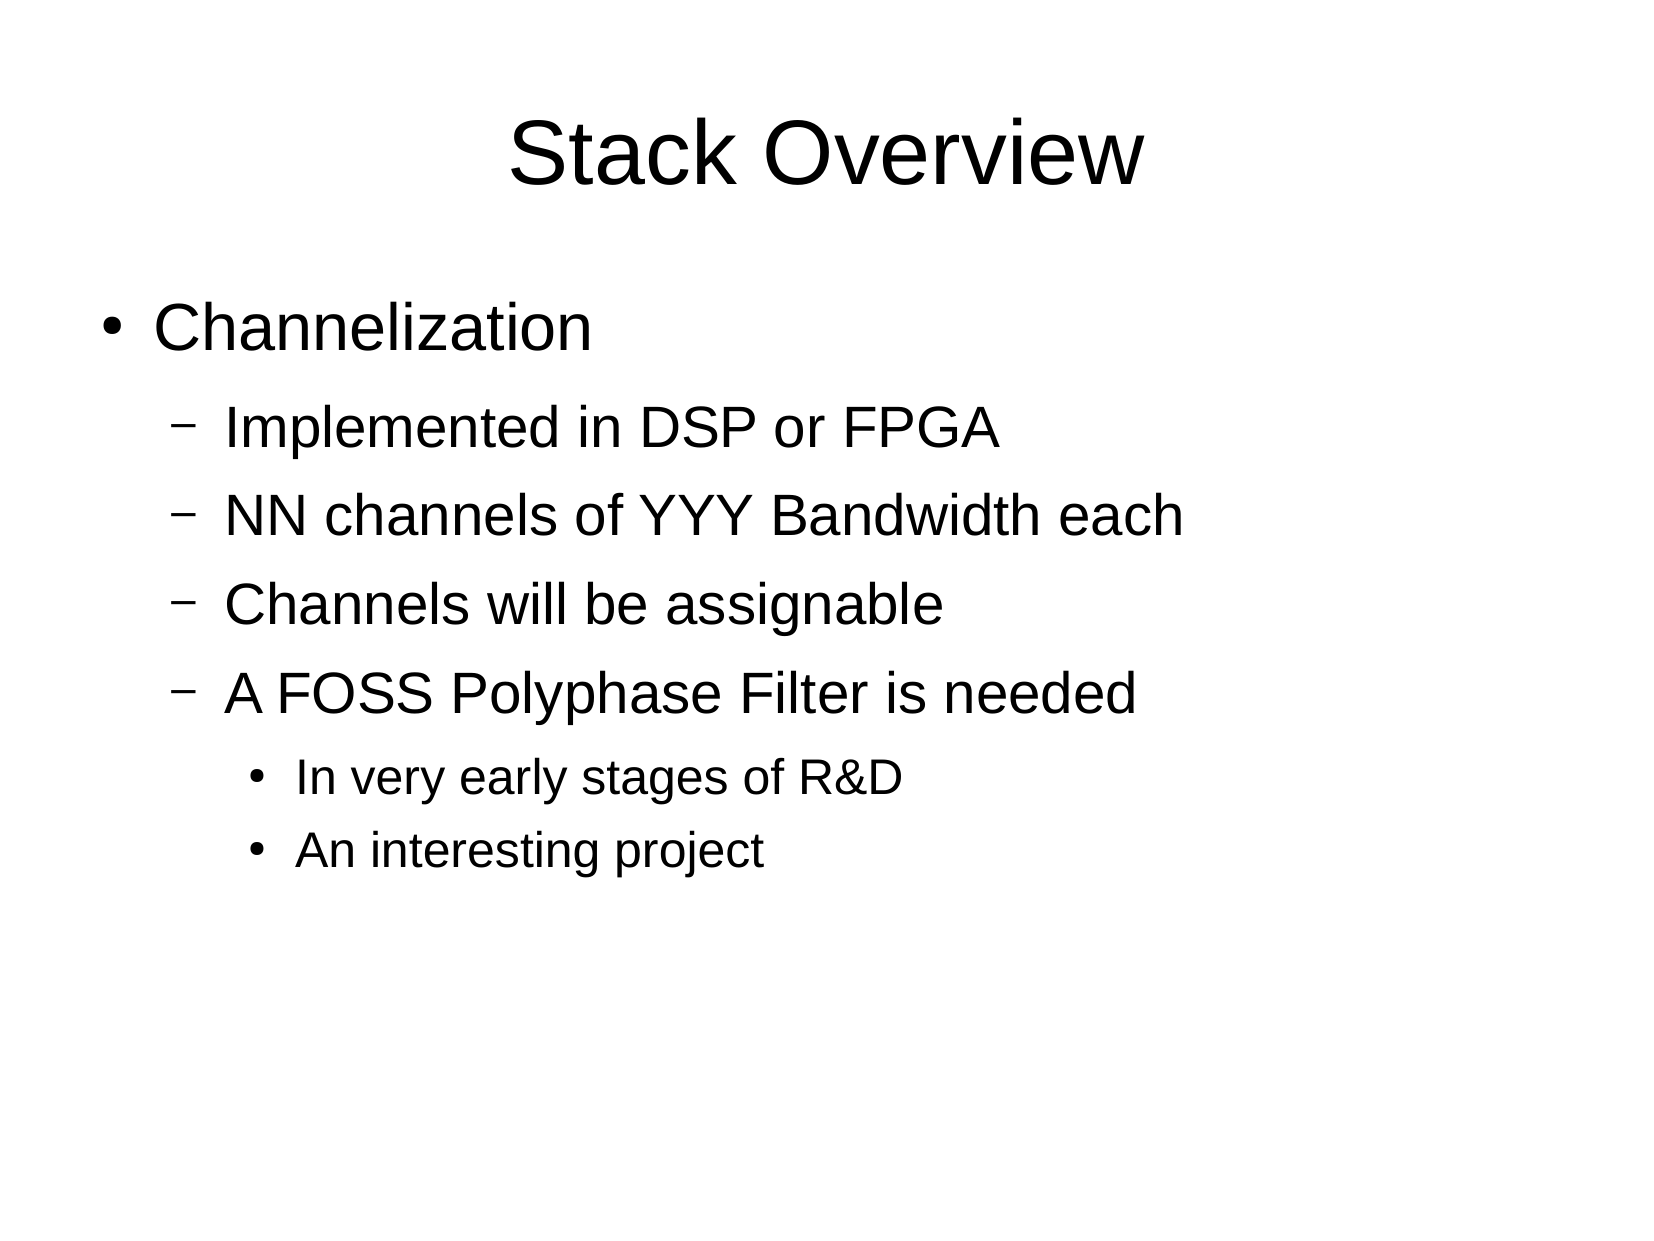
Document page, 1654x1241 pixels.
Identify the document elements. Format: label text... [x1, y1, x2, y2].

title Stack Overview [82, 49, 1571, 257]
list Channelization Implemented in DSP or FPGA NN channels of YYY Bandwidth each Channels will be assignable A FOSS Polyphase Filter is needed In very early stages of R&D An interesting project [82, 290, 1571, 1010]
